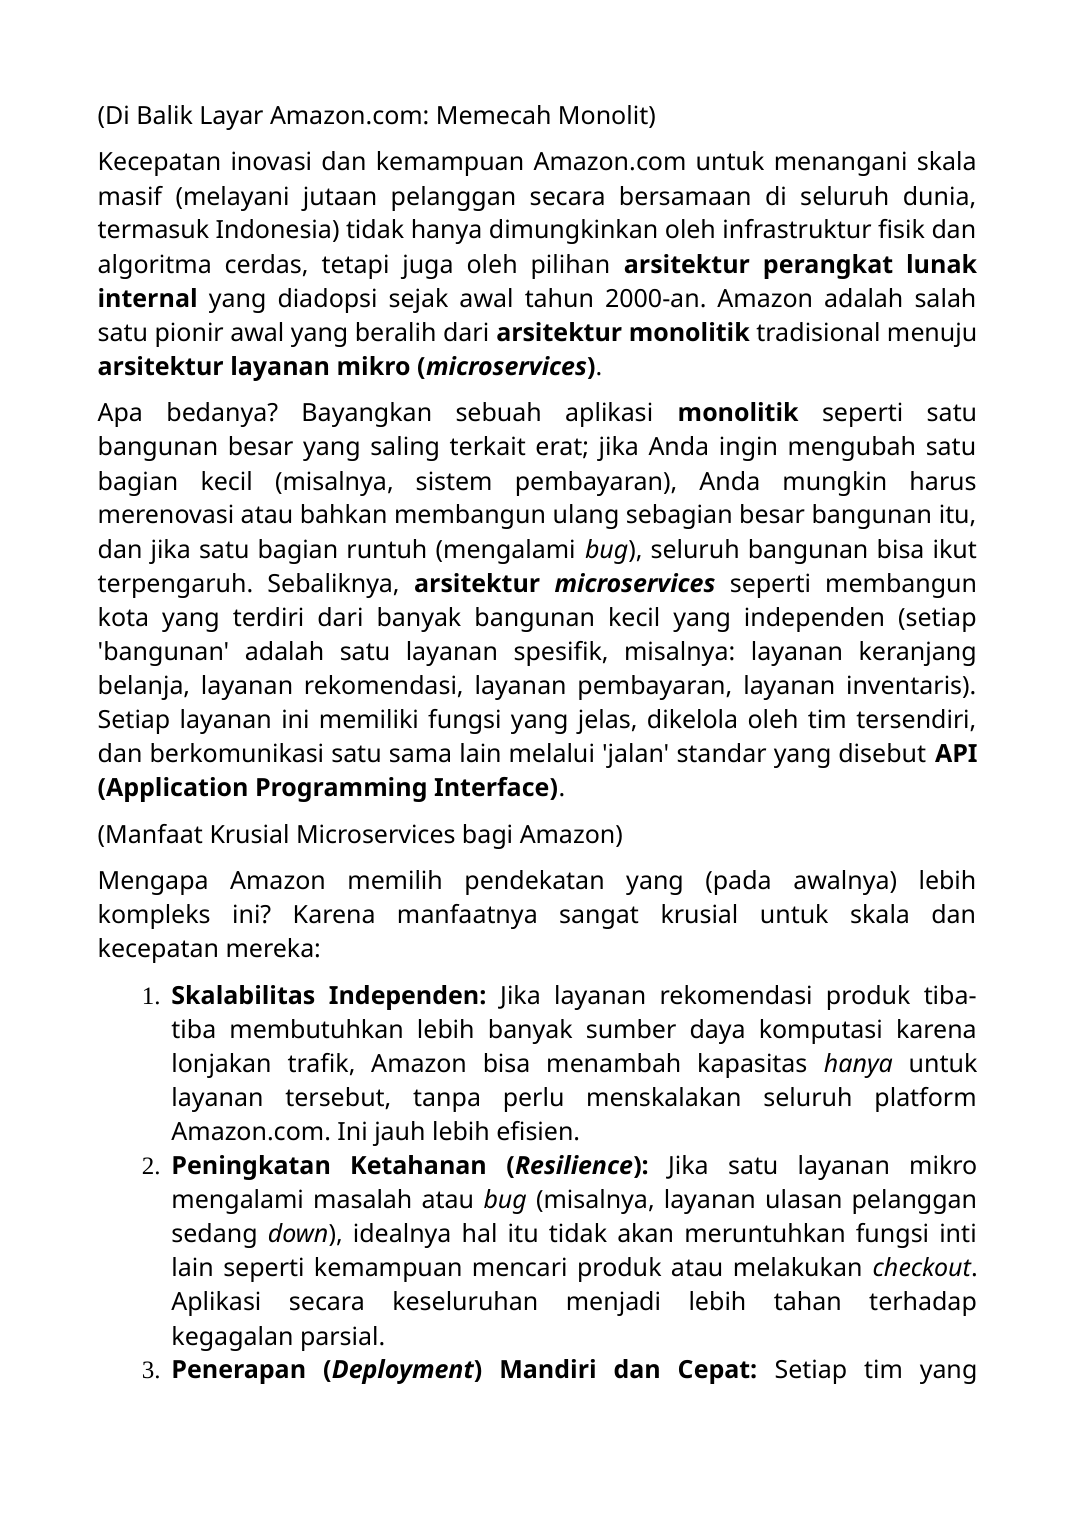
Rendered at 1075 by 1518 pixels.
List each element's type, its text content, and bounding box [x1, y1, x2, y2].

text (Manfaat Krusial Microservices bagi Amazon) [97, 816, 977, 850]
text Apa bedanya? Bayangkan sebuah aplikasi monolitik seperti satu bangunan besar yang saling terkait erat; jika Anda ingin mengubah satu bagian kecil (misalnya, sistem pembayaran), Anda mungkin harus merenovasi atau bahkan membangun ulang sebagian besar bangunan itu, dan jika satu bagian runtuh (mengalami bug), seluruh bangunan bisa ikut terpengaruh. Sebaliknya, arsitektur microservices seperti membangun kota yang terdiri dari banyak bangunan kecil yang independen (setiap 'bangunan' adalah satu layanan spesifik, misalnya: layanan keranjang belanja, layanan rekomendasi, layanan pembayaran, layanan inventaris). Setiap layanan ini memiliki fungsi yang jelas, dikelola oleh tim tersendiri, dan berkomunikasi satu sama lain melalui 'jalan' standar yang disebut API (Application Programming Interface). [97, 395, 977, 804]
list Peningkatan Ketahanan (Resilience): Jika satu layanan mikro mengalami masalah atau bug (misalnya, layanan ulasan pelanggan sedang down), idealnya hal itu tidak akan meruntuhkan fungsi inti lain seperti kemampuan mencari produk atau melakukan checkout. Aplikasi secara keseluruhan menjadi lebih tahan terhadap kegagalan parsial. [142, 1148, 977, 1352]
list Penerapan (Deployment) Mandiri dan Cepat: Setiap tim yang [142, 1352, 977, 1386]
text (Di Balik Layar Amazon.com: Memecah Monolit) [97, 97, 977, 132]
text Mengapa Amazon memilih pendekatan yang (pada awalnya) lebih kompleks ini? Karena manfaatnya sangat krusial untuk skala dan kecepatan mereka: [97, 863, 977, 965]
list Skalabilitas Independen: Jika layanan rekomendasi produk tiba-tiba membutuhkan lebih banyak sumber daya komputasi karena lonjakan trafik, Amazon bisa menambah kapasitas hanya untuk layanan tersebut, tanpa perlu menskalakan seluruh platform Amazon.com. Ini jauh lebih efisien. [142, 977, 977, 1148]
text Kecepatan inovasi dan kemampuan Amazon.com untuk menangani skala masif (melayani jutaan pelanggan secara bersamaan di seluruh dunia, termasuk Indonesia) tidak hanya dimungkinkan oleh infrastruktur fisik dan algoritma cerdas, tetapi juga oleh pilihan arsitektur perangkat lunak internal yang diadopsi sejak awal tahun 2000-an. Amazon adalah salah satu pionir awal yang beralih dari arsitektur monolitik tradisional menuju arsitektur layanan mikro (microservices). [97, 144, 977, 382]
